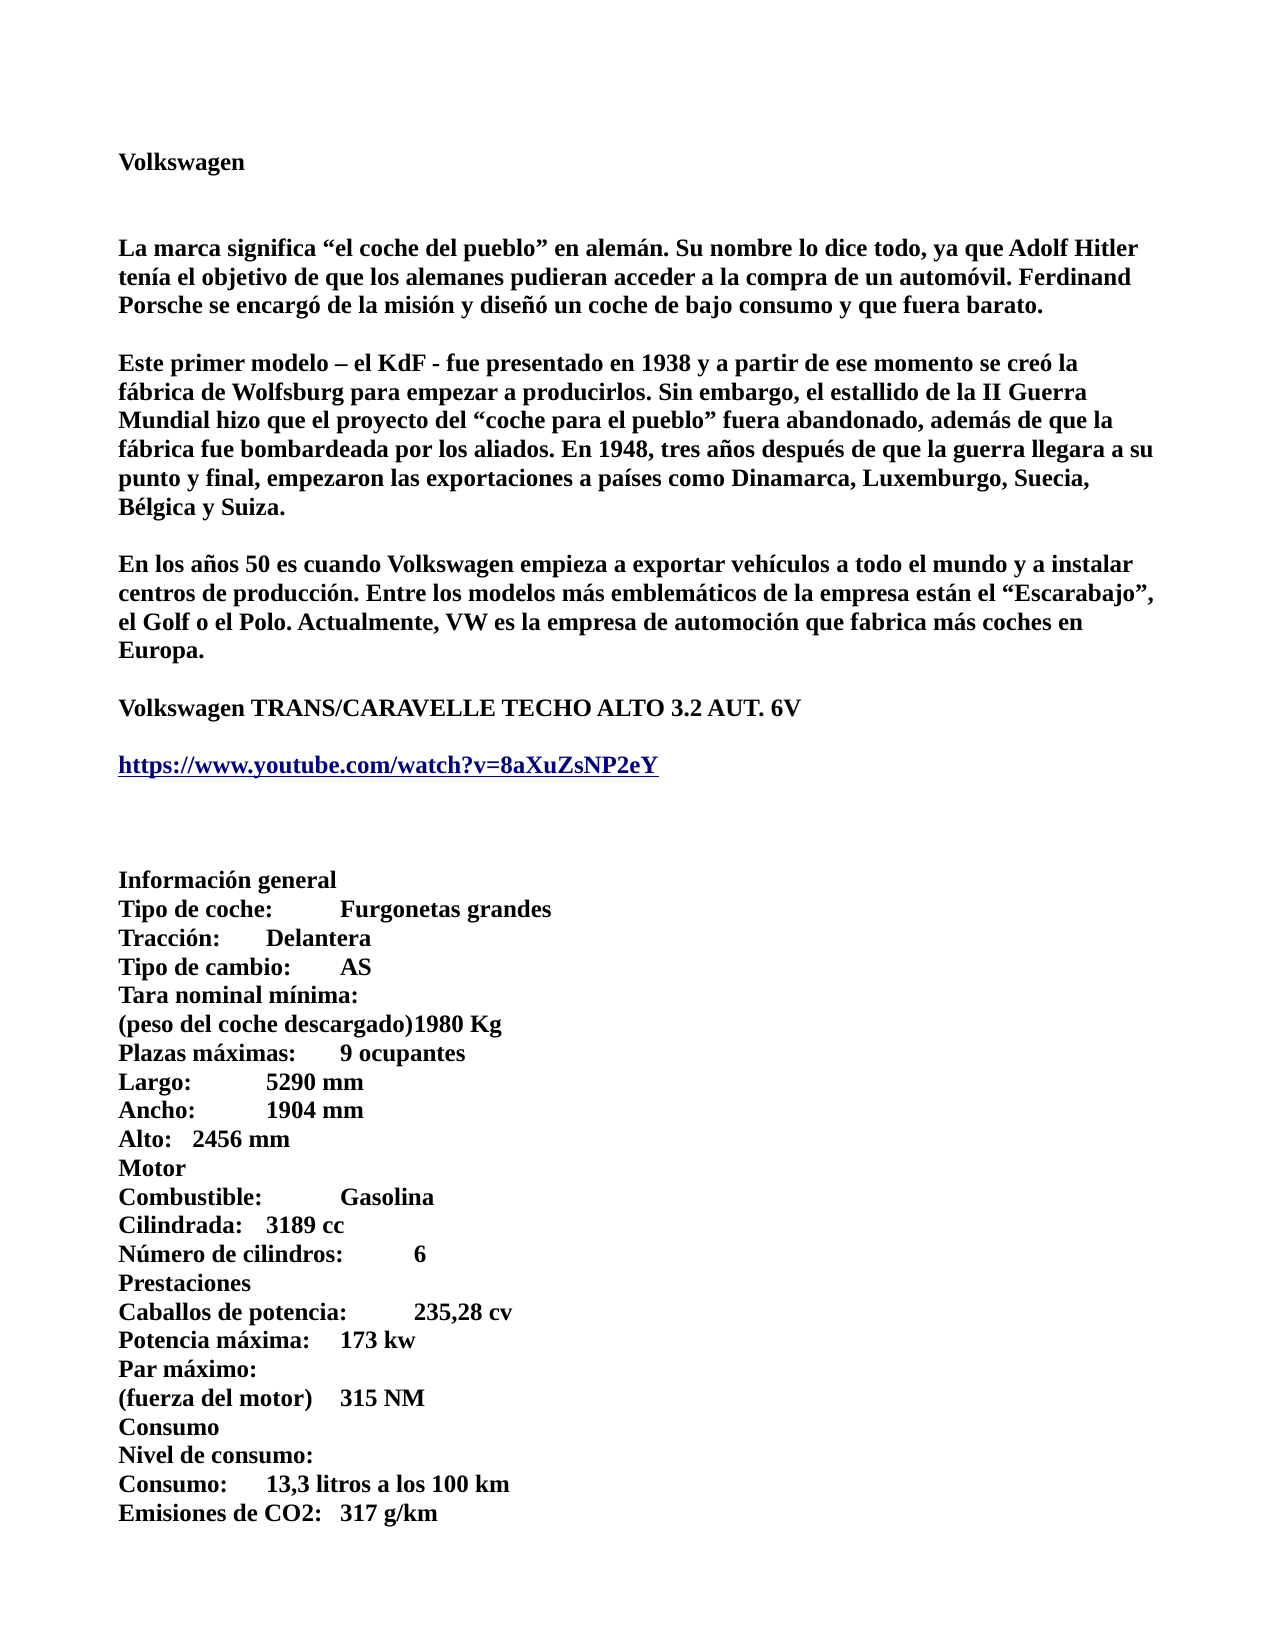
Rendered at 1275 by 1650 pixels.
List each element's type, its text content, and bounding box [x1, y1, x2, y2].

text Tracción: Delantera [118, 923, 1157, 952]
text Cilindrada: 3189 cc [118, 1211, 1157, 1239]
text Potencia máxima: 173 kw [118, 1326, 1157, 1354]
text Tipo de cambio: AS [118, 952, 1157, 981]
text Par máximo: [118, 1354, 1157, 1383]
text https://www.youtube.com/watch?v=8aXuZsNP2eY [118, 751, 1157, 779]
text Consumo [118, 1412, 1157, 1441]
text La marca significa “el coche del pueblo” en alemán. Su nombre lo dice todo, ya que Adolf Hitler tenía el objetivo de que los alemanes pudieran acceder a la compra de un automóvil. Ferdinand Porsche se encargó de la misión y diseñó un coche de bajo consumo y que fuera barato. [118, 233, 1157, 319]
text Motor [118, 1153, 1157, 1182]
text Consumo: 13,3 litros a los 100 km [118, 1469, 1157, 1498]
text Este primer modelo – el KdF - fue presentado en 1938 y a partir de ese momento se creó la fábrica de Wolfsburg para empezar a producirlos. Sin embargo, el estallido de la II Guerra Mundial hizo que el proyecto del “coche para el pueblo” fuera abandonado, además de que la fábrica fue bombardeada por los aliados. En 1948, tres años después de que la guerra llegara a su punto y final, empezaron las exportaciones a países como Dinamarca, Luxemburgo, Suecia, Bélgica y Suiza. [118, 348, 1157, 521]
text Alto: 2456 mm [118, 1124, 1157, 1153]
text Combustible: Gasolina [118, 1182, 1157, 1211]
text (peso del coche descargado) 1980 Kg [118, 1009, 1157, 1038]
text Largo: 5290 mm [118, 1067, 1157, 1096]
text Plazas máximas: 9 ocupantes [118, 1038, 1157, 1067]
text Tipo de coche: Furgonetas grandes [118, 894, 1157, 923]
text Tara nominal mínima: [118, 981, 1157, 1009]
text (fuerza del motor) 315 NM [118, 1383, 1157, 1412]
text Ancho: 1904 mm [118, 1096, 1157, 1124]
text Volkswagen TRANS/CARAVELLE TECHO ALTO 3.2 AUT. 6V [118, 693, 1157, 722]
text Volkswagen [118, 147, 1157, 176]
text Nivel de consumo: [118, 1441, 1157, 1469]
text En los años 50 es cuando Volkswagen empieza a exportar vehículos a todo el mundo y a instalar centros de producción. Entre los modelos más emblemáticos de la empresa están el “Escarabajo”, el Golf o el Polo. Actualmente, VW es la empresa de automoción que fabrica más coches en Europa. [118, 549, 1157, 664]
text Información general [118, 866, 1157, 894]
text Caballos de potencia: 235,28 cv [118, 1297, 1157, 1326]
text Prestaciones [118, 1268, 1157, 1297]
text Emisiones de CO2: 317 g/km [118, 1498, 1157, 1527]
text Número de cilindros: 6 [118, 1239, 1157, 1268]
